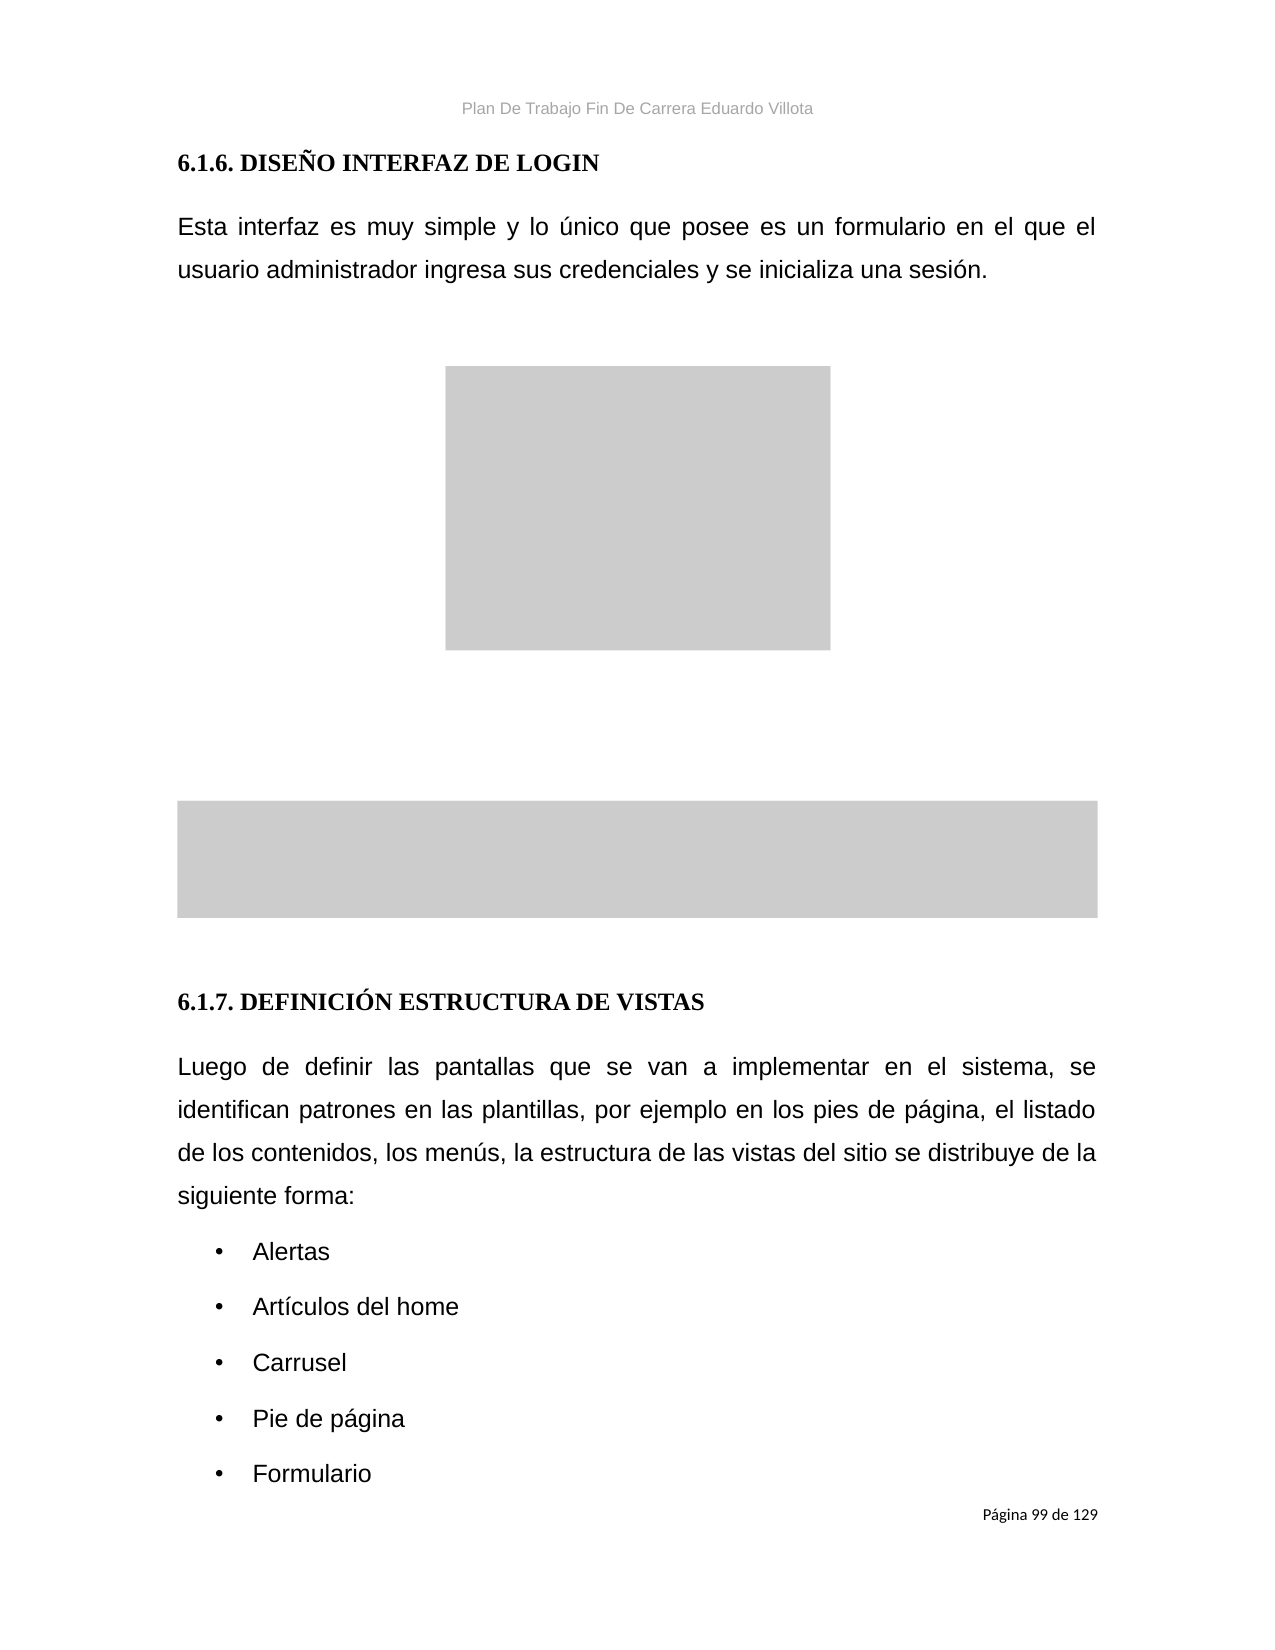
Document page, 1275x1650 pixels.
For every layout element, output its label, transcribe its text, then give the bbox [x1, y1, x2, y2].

text Luego de definir las pantallas que se van a implementar en el sistema, se identifican patrones en las plantillas, por ejemplo en los pies de página, el listado de los contenidos, los menús, la estructura de las vistas del sitio se distribuye de la siguiente forma: [177, 1051, 1098, 1209]
picture [177, 366, 1098, 918]
list Pie de página [215, 1404, 1098, 1432]
text 6.1.7. DEFINICIÓN ESTRUCTURA DE VISTAS [177, 987, 1098, 1016]
list Formulario [215, 1459, 1098, 1488]
list Carrusel [215, 1348, 1098, 1377]
text 6.1.6. DISEÑO INTERFAZ DE LOGIN [177, 148, 1098, 176]
list Artículos del home [215, 1292, 1098, 1321]
text Esta interfaz es muy simple y lo único que posee es un formulario en el que el usuario administrador ingresa sus credenciales y se inicializa una sesión. [177, 212, 1098, 283]
list Alertas [215, 1236, 1098, 1265]
